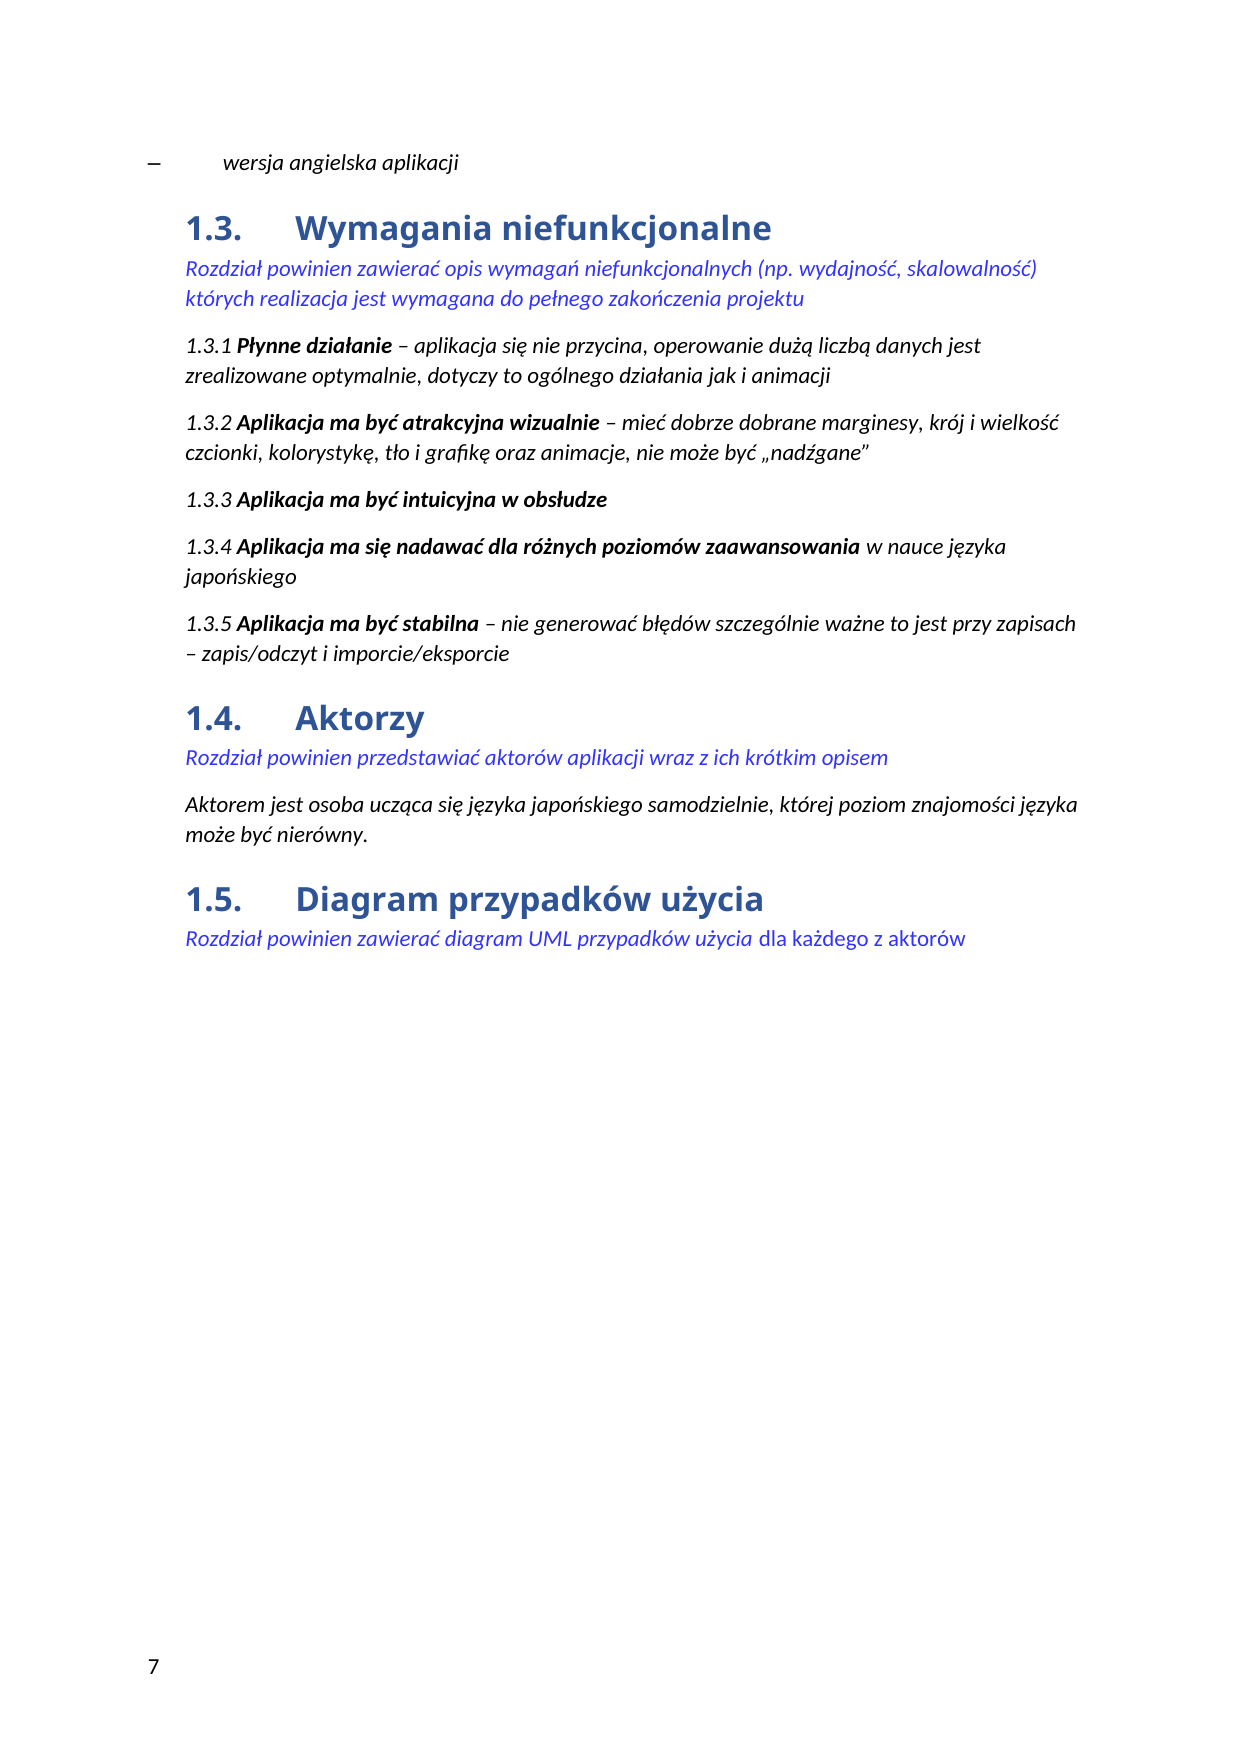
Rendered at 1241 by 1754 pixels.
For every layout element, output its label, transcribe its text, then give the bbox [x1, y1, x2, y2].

text 1.3.3 Aplikacja ma być intuicyjna w obsłudze [185, 485, 1093, 513]
text Rozdział powinien zawierać diagram UML przypadków użycia dla każdego z aktorów [185, 924, 1093, 953]
subtitle Wymagania niefunkcjonalne [185, 205, 1093, 250]
text 1.3.2 Aplikacja ma być atrakcyjna wizualnie – mieć dobrze dobrane marginesy, krój i wielkość czcionki, kolorystykę, tło i grafikę oraz animacje, nie może być „nadźgane” [185, 408, 1093, 466]
text 1.3.5 Aplikacja ma być stabilna – nie generować błędów szczególnie ważne to jest przy zapisach – zapis/odczyt i imporcie/eksporcie [185, 609, 1093, 667]
text 1.3.1 Płynne działanie – aplikacja się nie przycina, operowanie dużą liczbą danych jest zrealizowane optymalnie, dotyczy to ogólnego działania jak i animacji [185, 331, 1093, 389]
text Rozdział powinien zawierać opis wymagań niefunkcjonalnych (np. wydajność, skalowalność) których realizacja jest wymagana do pełnego zakończenia projektu [185, 254, 1093, 312]
text Aktorem jest osoba ucząca się języka japońskiego samodzielnie, której poziom znajomości języka może być nierówny. [185, 790, 1093, 848]
list wersja angielska aplikacji [148, 148, 1093, 176]
subtitle Diagram przypadków użycia [185, 876, 1093, 921]
subtitle Aktorzy [185, 694, 1093, 740]
text Rozdział powinien przedstawiać aktorów aplikacji wraz z ich krótkim opisem [185, 743, 1093, 771]
text 1.3.4 Aplikacja ma się nadawać dla różnych poziomów zaawansowania w nauce języka japońskiego [185, 532, 1093, 590]
